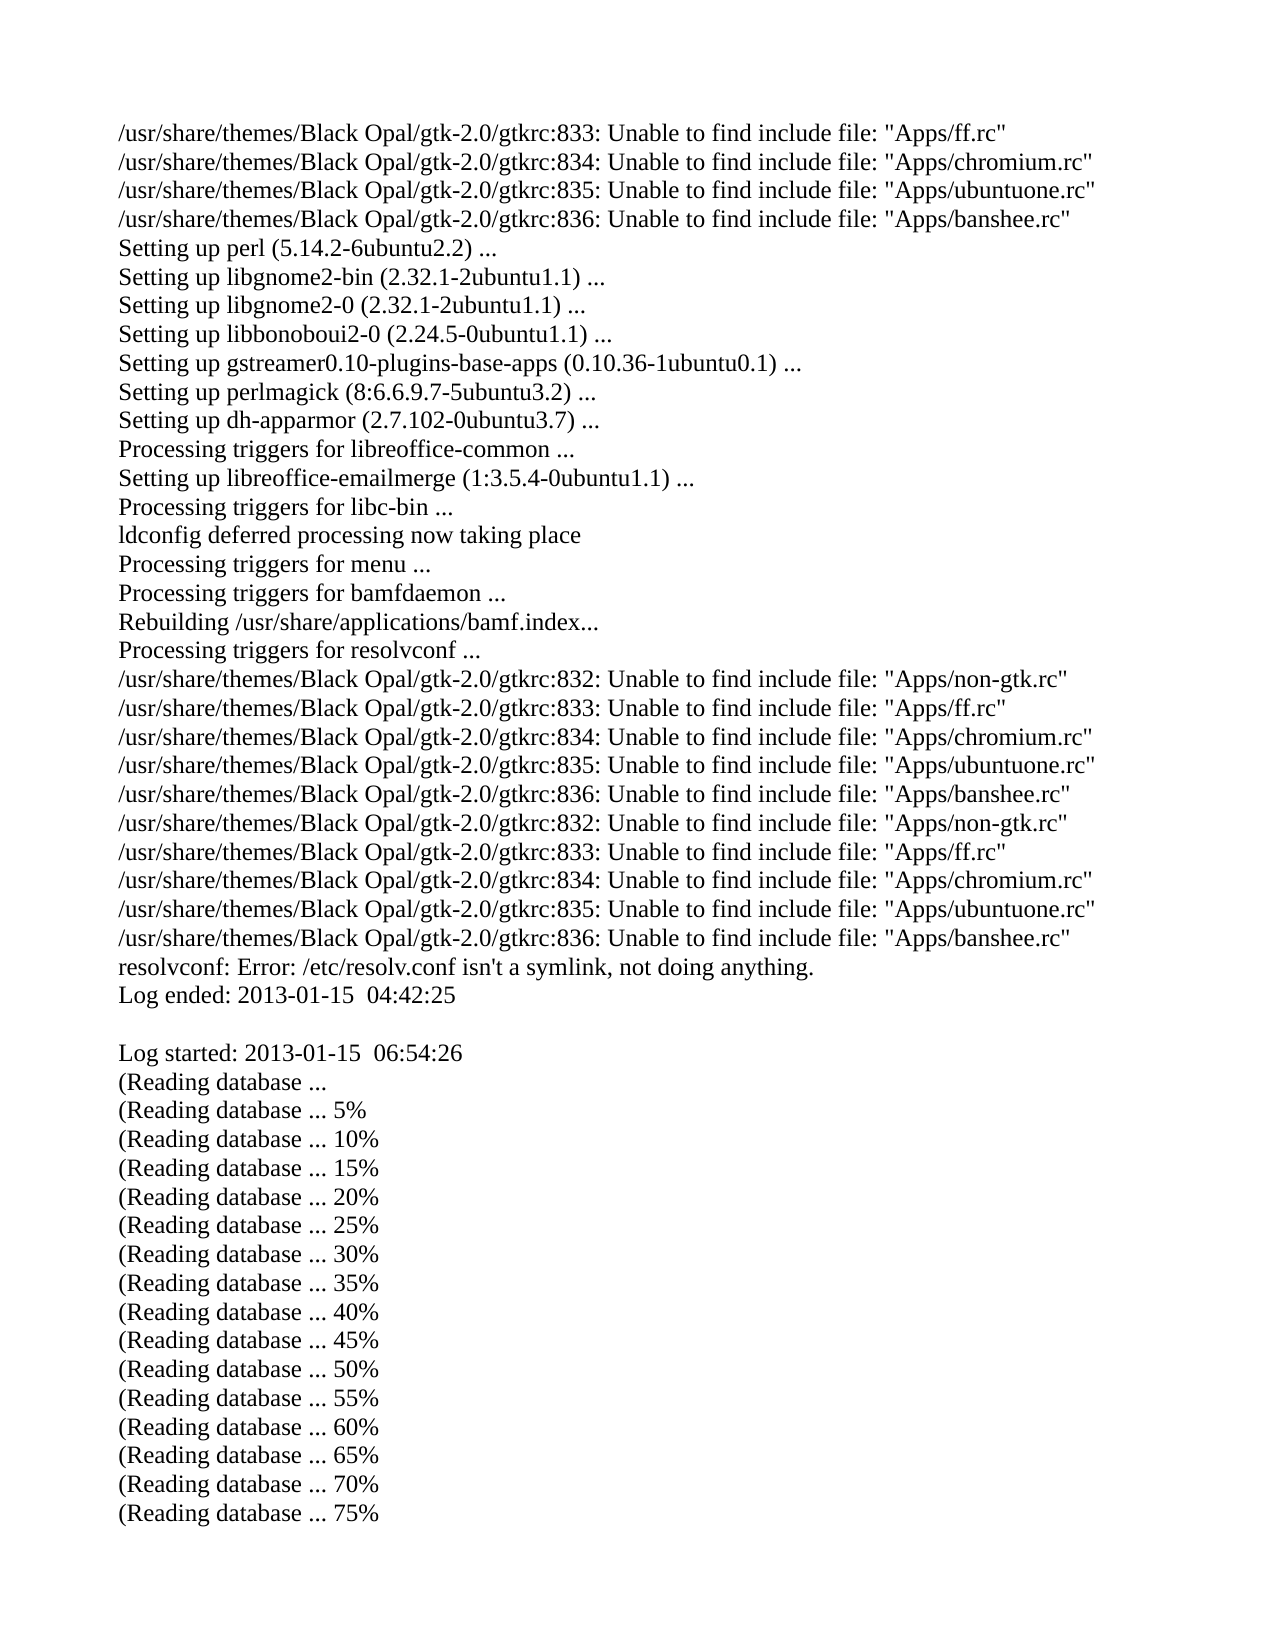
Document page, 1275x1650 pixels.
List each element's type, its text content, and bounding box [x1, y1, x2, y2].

text (Reading database ... 15% [118, 1153, 1157, 1182]
text /usr/share/themes/Black Opal/gtk-2.0/gtkrc:832: Unable to find include file: "Apps/non-gtk.rc" [118, 808, 1157, 837]
text Processing triggers for libreoffice-common ... [118, 434, 1157, 463]
text (Reading database ... 35% [118, 1268, 1157, 1297]
text ldconfig deferred processing now taking place [118, 521, 1157, 549]
text /usr/share/themes/Black Opal/gtk-2.0/gtkrc:834: Unable to find include file: "Apps/chromium.rc" [118, 147, 1157, 176]
text (Reading database ... 25% [118, 1211, 1157, 1239]
text Log started: 2013-01-15 06:54:26 [118, 1038, 1157, 1067]
text (Reading database ... 30% [118, 1239, 1157, 1268]
text (Reading database ... 45% [118, 1326, 1157, 1354]
text /usr/share/themes/Black Opal/gtk-2.0/gtkrc:835: Unable to find include file: "Apps/ubuntuone.rc" [118, 751, 1157, 779]
text Processing triggers for libc-bin ... [118, 492, 1157, 521]
text Log ended: 2013-01-15 04:42:25 [118, 981, 1157, 1009]
text resolvconf: Error: /etc/resolv.conf isn't a symlink, not doing anything. [118, 952, 1157, 981]
text Setting up libgnome2-0 (2.32.1-2ubuntu1.1) ... [118, 291, 1157, 319]
text (Reading database ... 40% [118, 1297, 1157, 1326]
text Processing triggers for menu ... [118, 549, 1157, 578]
text /usr/share/themes/Black Opal/gtk-2.0/gtkrc:835: Unable to find include file: "Apps/ubuntuone.rc" [118, 176, 1157, 204]
text Setting up dh-apparmor (2.7.102-0ubuntu3.7) ... [118, 406, 1157, 434]
text /usr/share/themes/Black Opal/gtk-2.0/gtkrc:836: Unable to find include file: "Apps/banshee.rc" [118, 204, 1157, 233]
text /usr/share/themes/Black Opal/gtk-2.0/gtkrc:836: Unable to find include file: "Apps/banshee.rc" [118, 923, 1157, 952]
text (Reading database ... 70% [118, 1469, 1157, 1498]
text Setting up libbonoboui2-0 (2.24.5-0ubuntu1.1) ... [118, 319, 1157, 348]
text (Reading database ... [118, 1067, 1157, 1096]
text Setting up perl (5.14.2-6ubuntu2.2) ... [118, 233, 1157, 262]
text /usr/share/themes/Black Opal/gtk-2.0/gtkrc:833: Unable to find include file: "Apps/ff.rc" [118, 693, 1157, 722]
text (Reading database ... 75% [118, 1498, 1157, 1527]
text /usr/share/themes/Black Opal/gtk-2.0/gtkrc:834: Unable to find include file: "Apps/chromium.rc" [118, 722, 1157, 751]
text Processing triggers for bamfdaemon ... [118, 578, 1157, 607]
text (Reading database ... 55% [118, 1383, 1157, 1412]
text Setting up gstreamer0.10-plugins-base-apps (0.10.36-1ubuntu0.1) ... [118, 348, 1157, 377]
text /usr/share/themes/Black Opal/gtk-2.0/gtkrc:836: Unable to find include file: "Apps/banshee.rc" [118, 779, 1157, 808]
text Setting up libgnome2-bin (2.32.1-2ubuntu1.1) ... [118, 262, 1157, 291]
text (Reading database ... 65% [118, 1441, 1157, 1469]
text /usr/share/themes/Black Opal/gtk-2.0/gtkrc:833: Unable to find include file: "Apps/ff.rc" [118, 837, 1157, 866]
text Setting up libreoffice-emailmerge (1:3.5.4-0ubuntu1.1) ... [118, 463, 1157, 492]
text Processing triggers for resolvconf ... [118, 636, 1157, 664]
text Rebuilding /usr/share/applications/bamf.index... [118, 607, 1157, 636]
text (Reading database ... 20% [118, 1182, 1157, 1211]
text /usr/share/themes/Black Opal/gtk-2.0/gtkrc:833: Unable to find include file: "Apps/ff.rc" [118, 118, 1157, 147]
text /usr/share/themes/Black Opal/gtk-2.0/gtkrc:832: Unable to find include file: "Apps/non-gtk.rc" [118, 664, 1157, 693]
text (Reading database ... 10% [118, 1124, 1157, 1153]
text (Reading database ... 5% [118, 1096, 1157, 1124]
text (Reading database ... 60% [118, 1412, 1157, 1441]
text /usr/share/themes/Black Opal/gtk-2.0/gtkrc:834: Unable to find include file: "Apps/chromium.rc" [118, 866, 1157, 894]
text Setting up perlmagick (8:6.6.9.7-5ubuntu3.2) ... [118, 377, 1157, 406]
text (Reading database ... 50% [118, 1354, 1157, 1383]
text /usr/share/themes/Black Opal/gtk-2.0/gtkrc:835: Unable to find include file: "Apps/ubuntuone.rc" [118, 894, 1157, 923]
